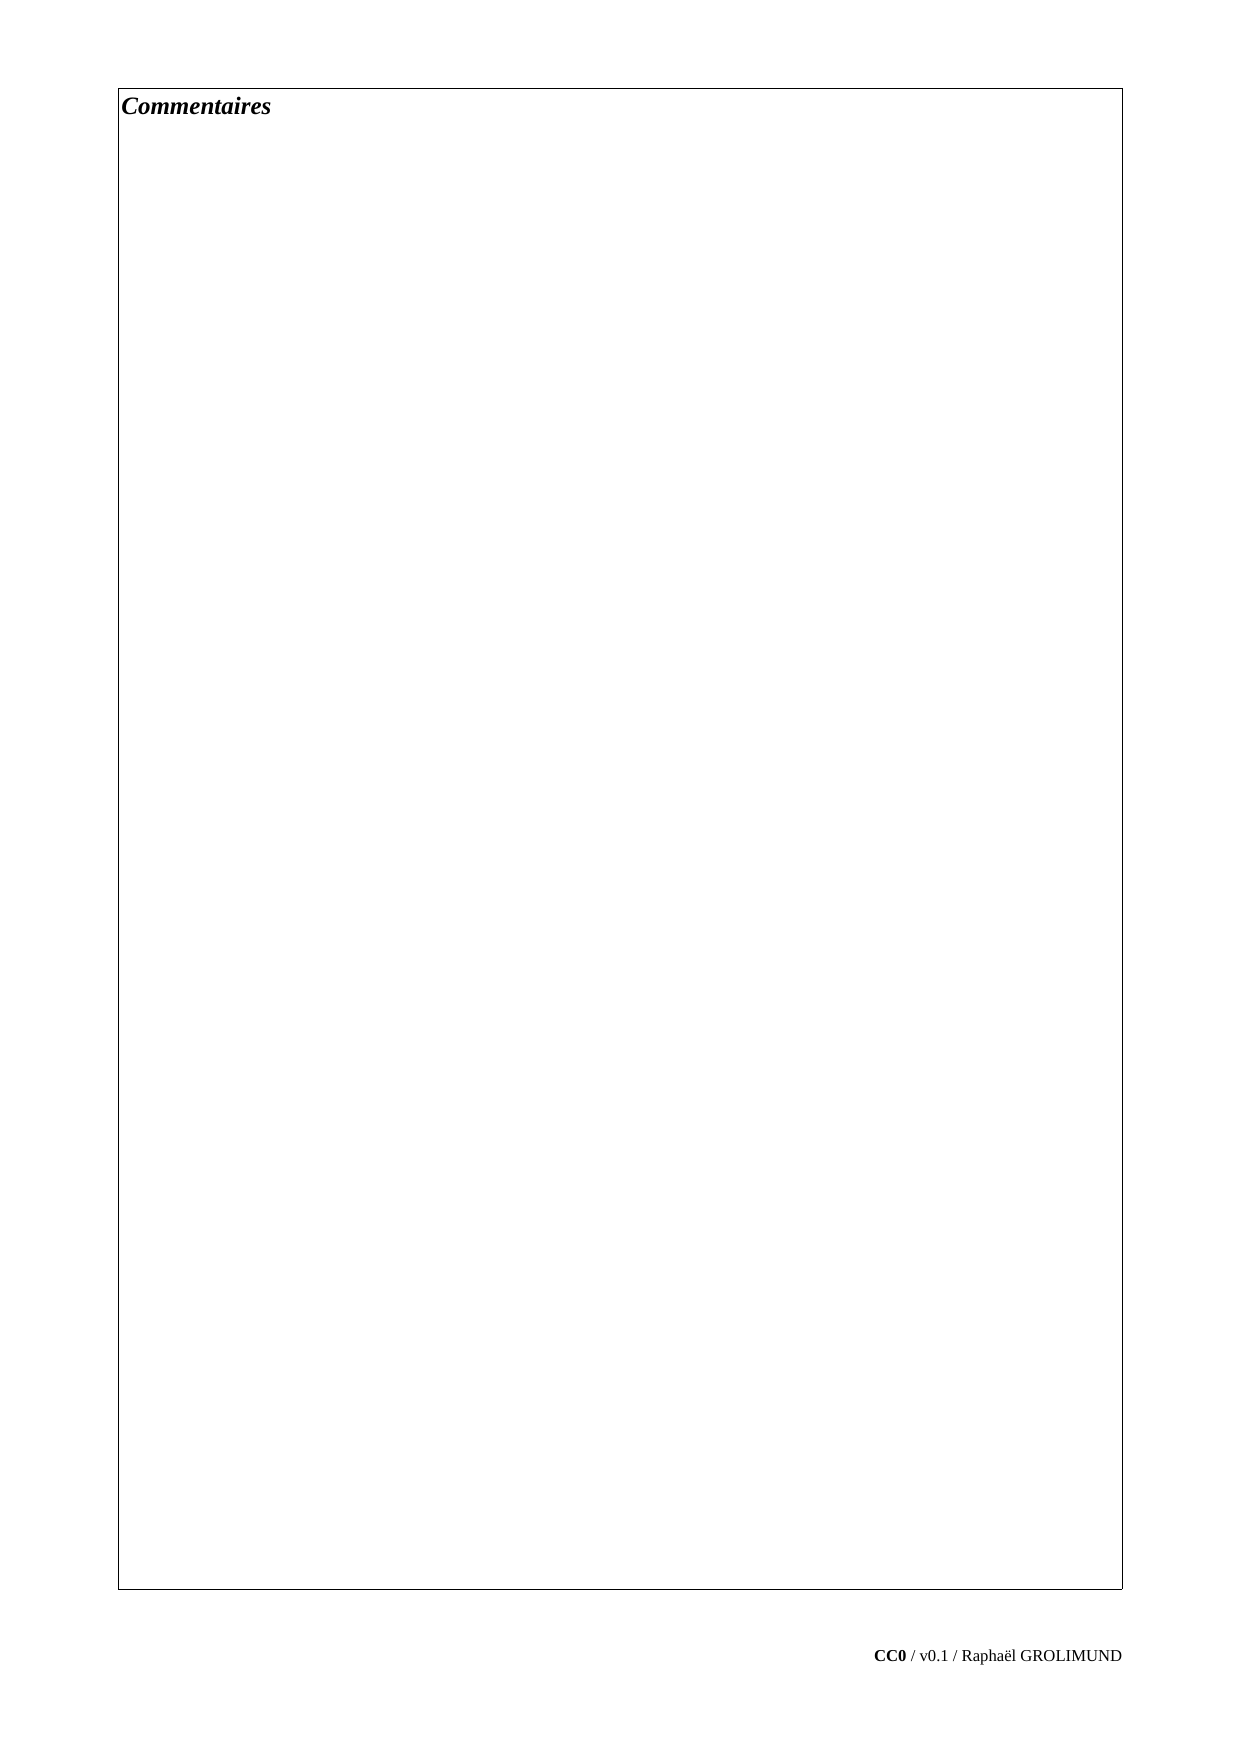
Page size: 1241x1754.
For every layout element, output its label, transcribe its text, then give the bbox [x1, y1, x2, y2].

text Commentaires [119, 89, 1122, 119]
